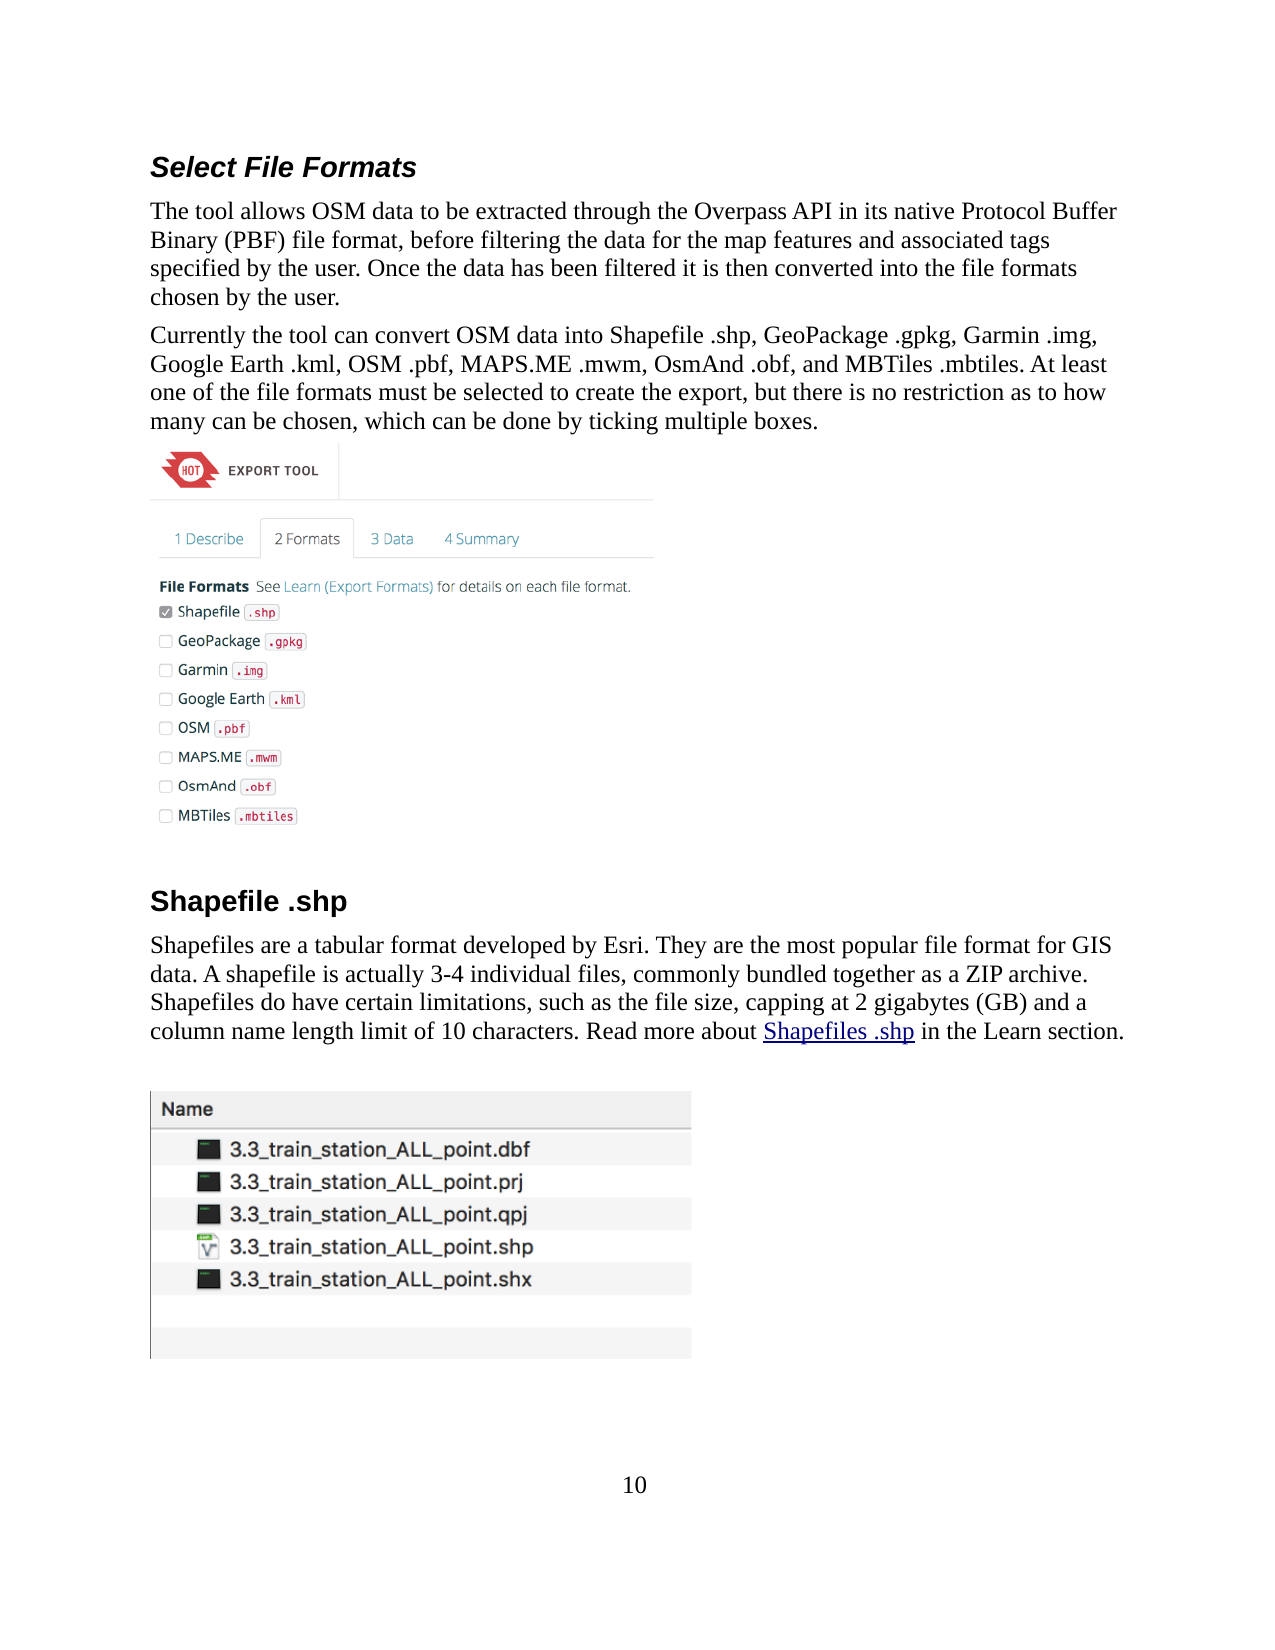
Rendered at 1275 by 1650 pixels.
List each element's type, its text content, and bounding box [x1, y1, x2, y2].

subtitle Shapefile .shp [150, 884, 1125, 917]
text Currently the tool can convert OSM data into Shapefile .shp, GeoPackage .gpkg, Garmin .img, Google Earth .kml, OSM .pbf, MAPS.ME .mwm, OsmAnd .obf, and MBTiles .mbtiles. At least one of the file formats must be selected to create the export, but there is no restriction as to how many can be chosen, which can be done by ticking multiple boxes. [150, 320, 1125, 435]
text Shapefiles are a tabular format developed by Esri. They are the most popular file format for GIS data. A shapefile is actually 3-4 individual files, commonly bundled together as a ZIP archive. Shapefiles do have certain limitations, such as the file size, capping at 2 gigabytes (GB) and a column name length limit of 10 characters. Read more about Shapefiles .shp in the Learn section. [150, 930, 1125, 1045]
picture [150, 1091, 692, 1359]
picture [150, 443, 654, 859]
subtitle Select File Formats [150, 150, 1125, 183]
text The tool allows OSM data to be extracted through the Overpass API in its native Protocol Buffer Binary (PBF) file format, before filtering the data for the map features and associated tags specified by the user. Once the data has been filtered it is then converted into the file formats chosen by the user. [150, 196, 1125, 311]
